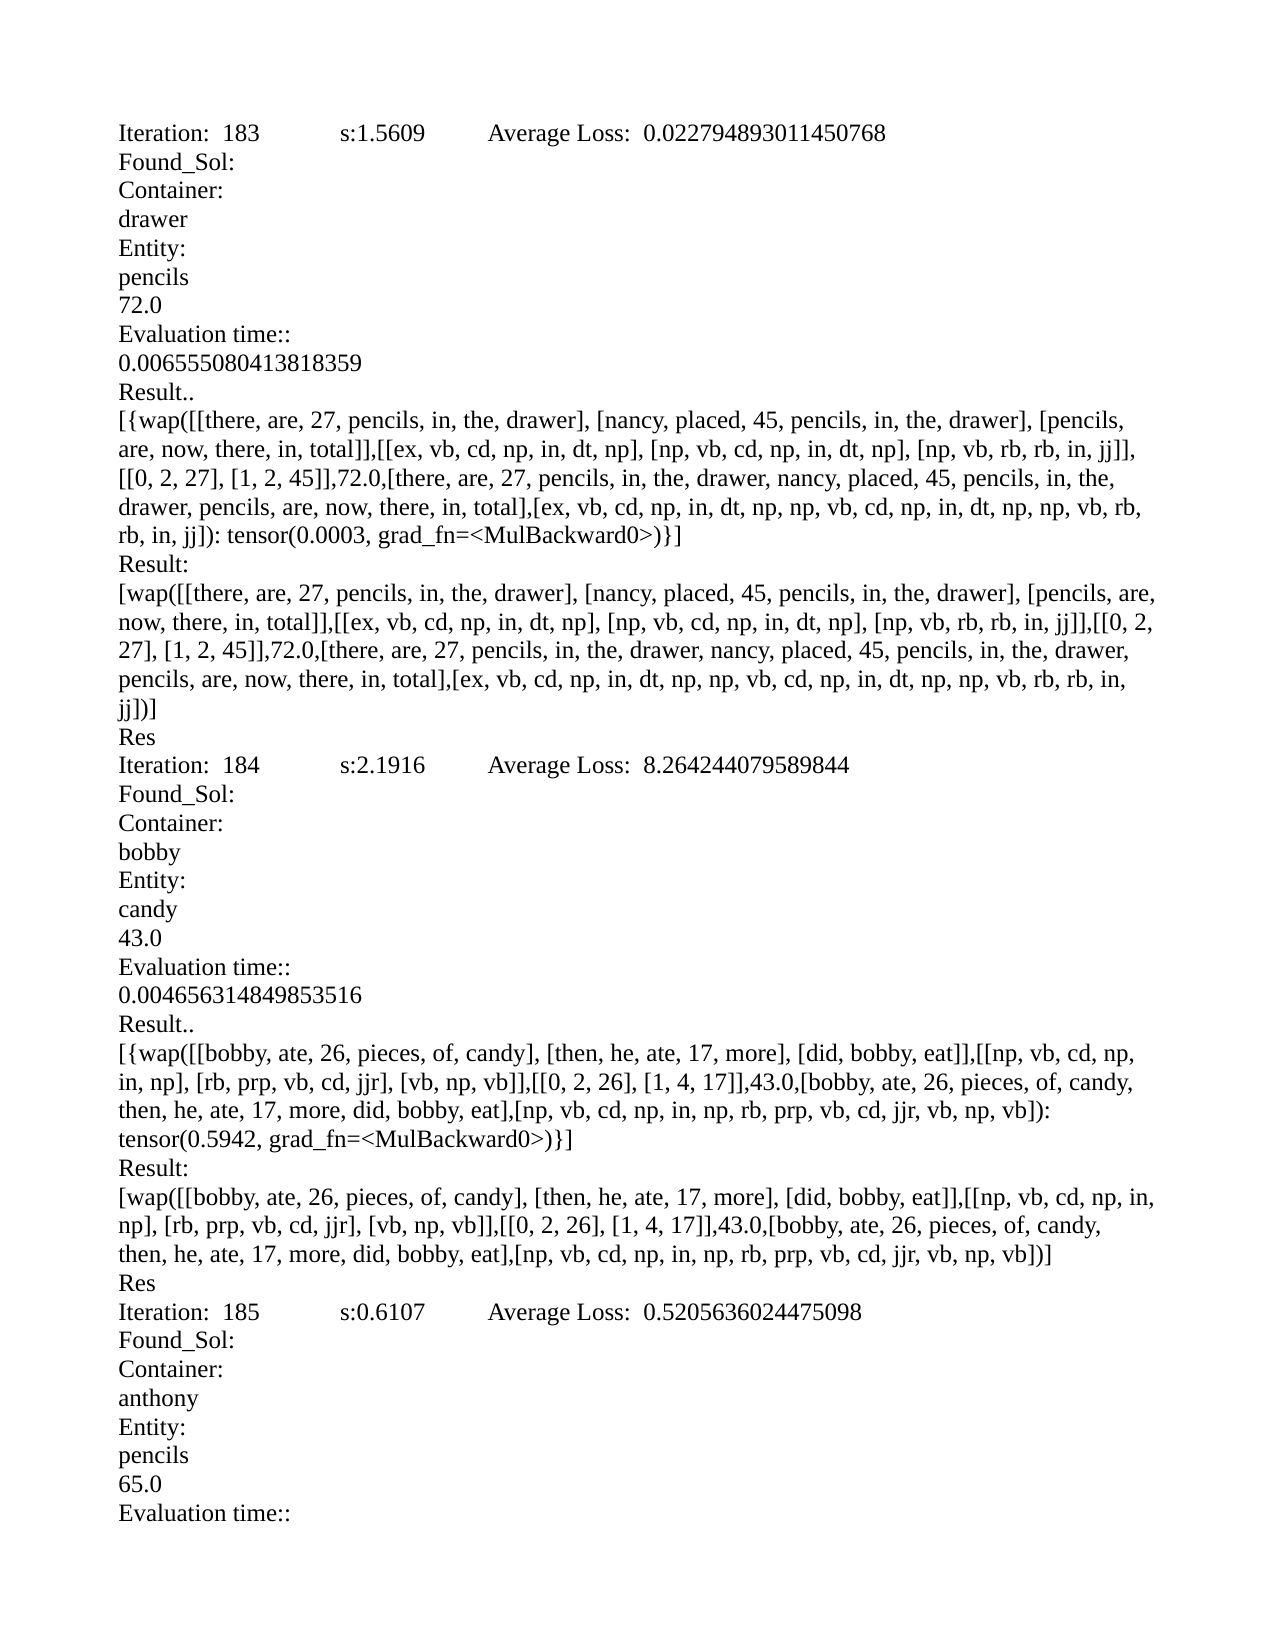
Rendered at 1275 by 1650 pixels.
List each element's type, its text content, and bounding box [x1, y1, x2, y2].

text 72.0 [118, 291, 1157, 319]
text Entity: [118, 1412, 1157, 1441]
text [wap([[bobby, ate, 26, pieces, of, candy], [then, he, ate, 17, more], [did, bobby, eat]],[[np, vb, cd, np, in, np], [rb, prp, vb, cd, jjr], [vb, np, vb]],[[0, 2, 26], [1, 4, 17]],43.0,[bobby, ate, 26, pieces, of, candy, then, he, ate, 17, more, did, bobby, eat],[np, vb, cd, np, in, np, rb, prp, vb, cd, jjr, vb, np, vb])] [118, 1182, 1157, 1268]
text Container: [118, 176, 1157, 204]
text Found_Sol: [118, 779, 1157, 808]
text 0.004656314849853516 [118, 981, 1157, 1009]
text Evaluation time:: [118, 319, 1157, 348]
text Evaluation time:: [118, 952, 1157, 981]
text 65.0 [118, 1469, 1157, 1498]
text Found_Sol: [118, 147, 1157, 176]
text Entity: [118, 866, 1157, 894]
text Result: [118, 1153, 1157, 1182]
text drawer [118, 204, 1157, 233]
text Iteration: 185 s:0.6107 Average Loss: 0.5205636024475098 [118, 1297, 1157, 1326]
text 43.0 [118, 923, 1157, 952]
text [{wap([[there, are, 27, pencils, in, the, drawer], [nancy, placed, 45, pencils, in, the, drawer], [pencils, are, now, there, in, total]],[[ex, vb, cd, np, in, dt, np], [np, vb, cd, np, in, dt, np], [np, vb, rb, rb, in, jj]],[[0, 2, 27], [1, 2, 45]],72.0,[there, are, 27, pencils, in, the, drawer, nancy, placed, 45, pencils, in, the, drawer, pencils, are, now, there, in, total],[ex, vb, cd, np, in, dt, np, np, vb, cd, np, in, dt, np, np, vb, rb, rb, in, jj]): tensor(0.0003, grad_fn=<MulBackward0>)}] [118, 406, 1157, 549]
text Found_Sol: [118, 1326, 1157, 1354]
text candy [118, 894, 1157, 923]
text Iteration: 184 s:2.1916 Average Loss: 8.264244079589844 [118, 751, 1157, 779]
text Result.. [118, 1009, 1157, 1038]
text Container: [118, 808, 1157, 837]
text Entity: [118, 233, 1157, 262]
text [{wap([[bobby, ate, 26, pieces, of, candy], [then, he, ate, 17, more], [did, bobby, eat]],[[np, vb, cd, np, in, np], [rb, prp, vb, cd, jjr], [vb, np, vb]],[[0, 2, 26], [1, 4, 17]],43.0,[bobby, ate, 26, pieces, of, candy, then, he, ate, 17, more, did, bobby, eat],[np, vb, cd, np, in, np, rb, prp, vb, cd, jjr, vb, np, vb]): tensor(0.5942, grad_fn=<MulBackward0>)}] [118, 1038, 1157, 1153]
text Evaluation time:: [118, 1498, 1157, 1527]
text Res [118, 722, 1157, 751]
text [wap([[there, are, 27, pencils, in, the, drawer], [nancy, placed, 45, pencils, in, the, drawer], [pencils, are, now, there, in, total]],[[ex, vb, cd, np, in, dt, np], [np, vb, cd, np, in, dt, np], [np, vb, rb, rb, in, jj]],[[0, 2, 27], [1, 2, 45]],72.0,[there, are, 27, pencils, in, the, drawer, nancy, placed, 45, pencils, in, the, drawer, pencils, are, now, there, in, total],[ex, vb, cd, np, in, dt, np, np, vb, cd, np, in, dt, np, np, vb, rb, rb, in, jj])] [118, 578, 1157, 722]
text bobby [118, 837, 1157, 866]
text Res [118, 1268, 1157, 1297]
text Result: [118, 549, 1157, 578]
text 0.006555080413818359 [118, 348, 1157, 377]
text Result.. [118, 377, 1157, 406]
text anthony [118, 1383, 1157, 1412]
text Iteration: 183 s:1.5609 Average Loss: 0.022794893011450768 [118, 118, 1157, 147]
text pencils [118, 1441, 1157, 1469]
text pencils [118, 262, 1157, 291]
text Container: [118, 1354, 1157, 1383]
